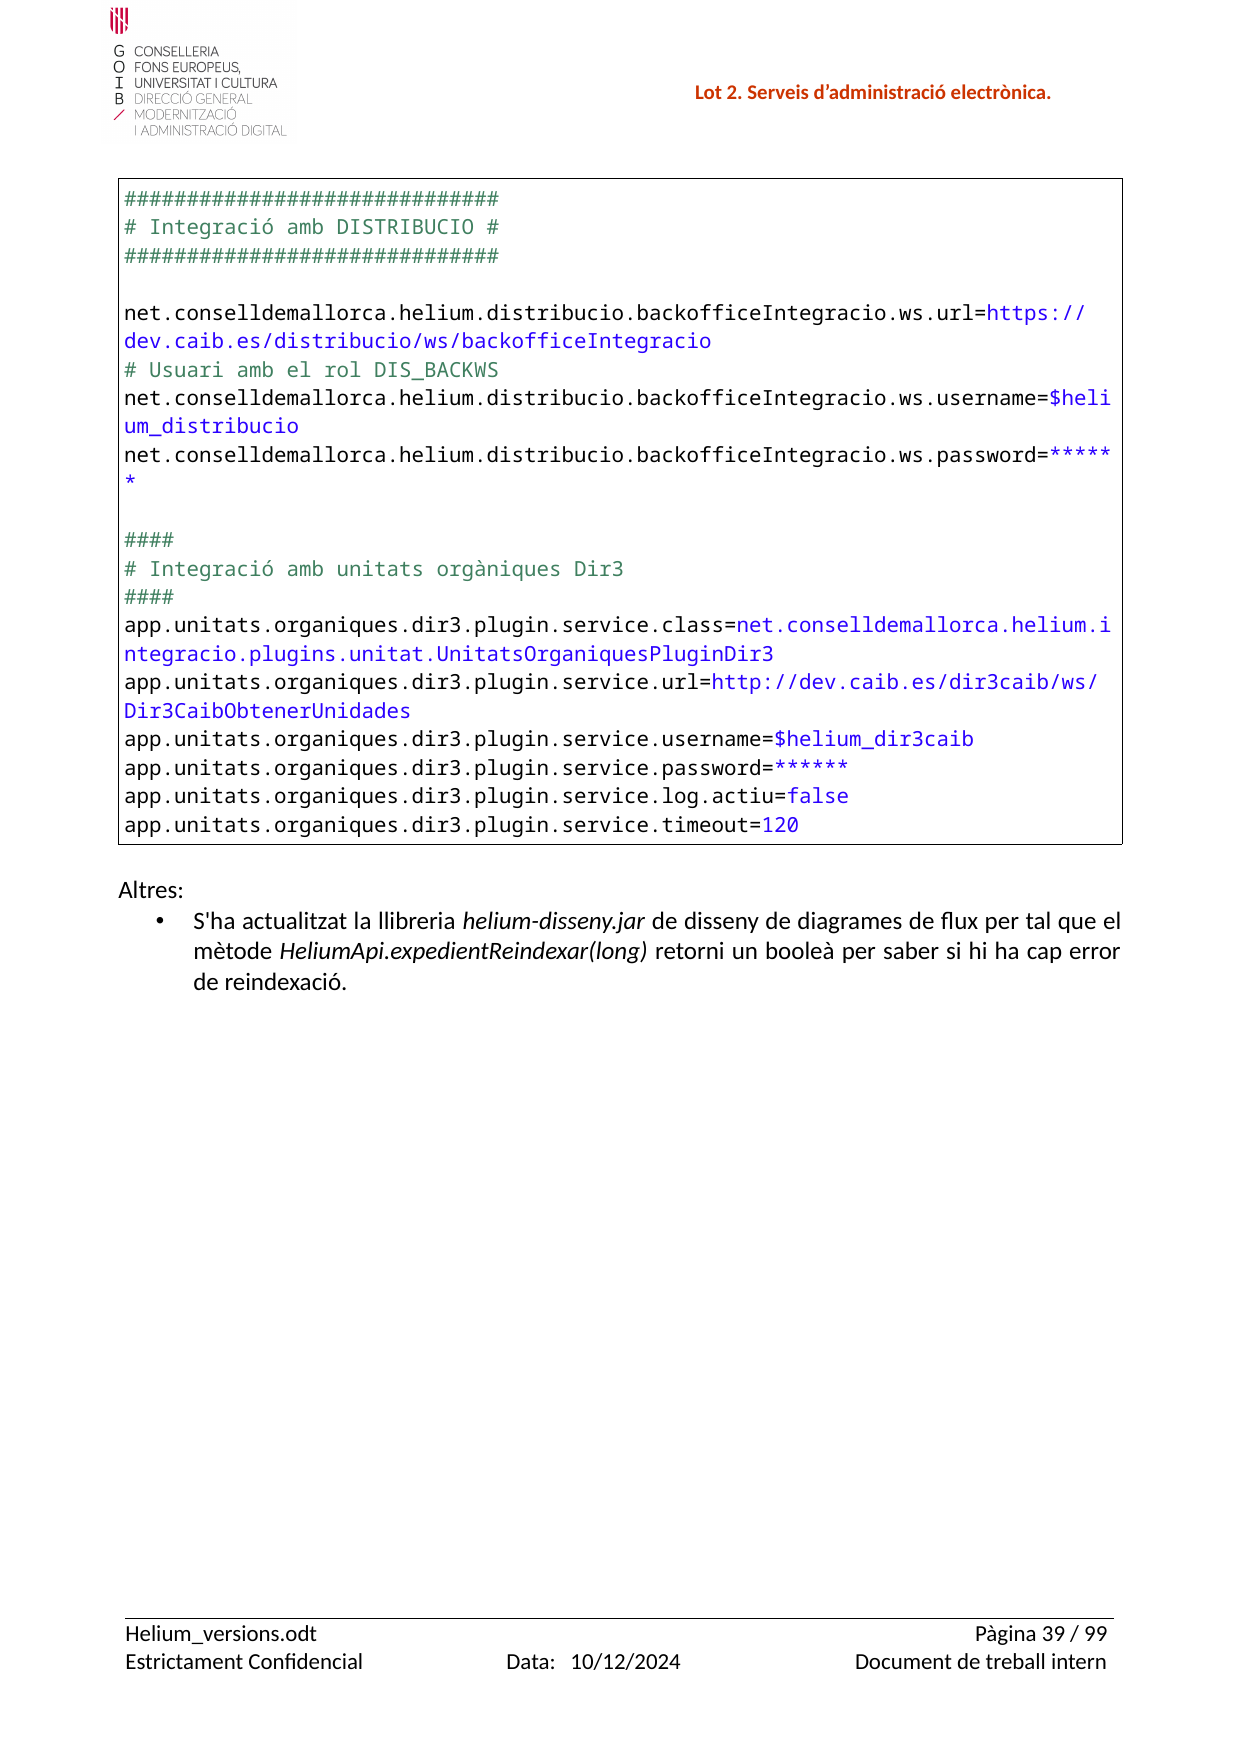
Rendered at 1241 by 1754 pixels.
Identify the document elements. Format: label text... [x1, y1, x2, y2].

text Altres: [118, 874, 1122, 905]
table_header ############################## # Integració amb DISTRIBUCIO # ############################## net.conselldemallorca.helium.distribucio.backofficeIntegracio.ws.url=https://dev.caib.es/distribucio/ws/backofficeIntegracio # Usuari amb el rol DIS_BACKWS net.conselldemallorca.helium.distribucio.backofficeIntegracio.ws.username=$helium_distribucio net.conselldemallorca.helium.distribucio.backofficeIntegracio.ws.password=****** #### # Integració amb unitats orgàniques Dir3 #### app.unitats.organiques.dir3.plugin.service.class=net.conselldemallorca.helium.integracio.plugins.unitat.UnitatsOrganiquesPluginDir3 app.unitats.organiques.dir3.plugin.service.url=http://dev.caib.es/dir3caib/ws/Dir3CaibObtenerUnidades app.unitats.organiques.dir3.plugin.service.username=$helium_dir3caib app.unitats.organiques.dir3.plugin.service.password=****** app.unitats.organiques.dir3.plugin.service.log.actiu=false app.unitats.organiques.dir3.plugin.service.timeout=120 [119, 179, 1122, 844]
list S'ha actualitzat la llibreria helium-disseny.jar de disseny de diagrames de flux per tal que el mètode HeliumApi.expedientReindexar(long) retorni un booleà per saber si hi ha cap error de reindexació. [156, 905, 1122, 997]
picture [100, 0, 297, 144]
